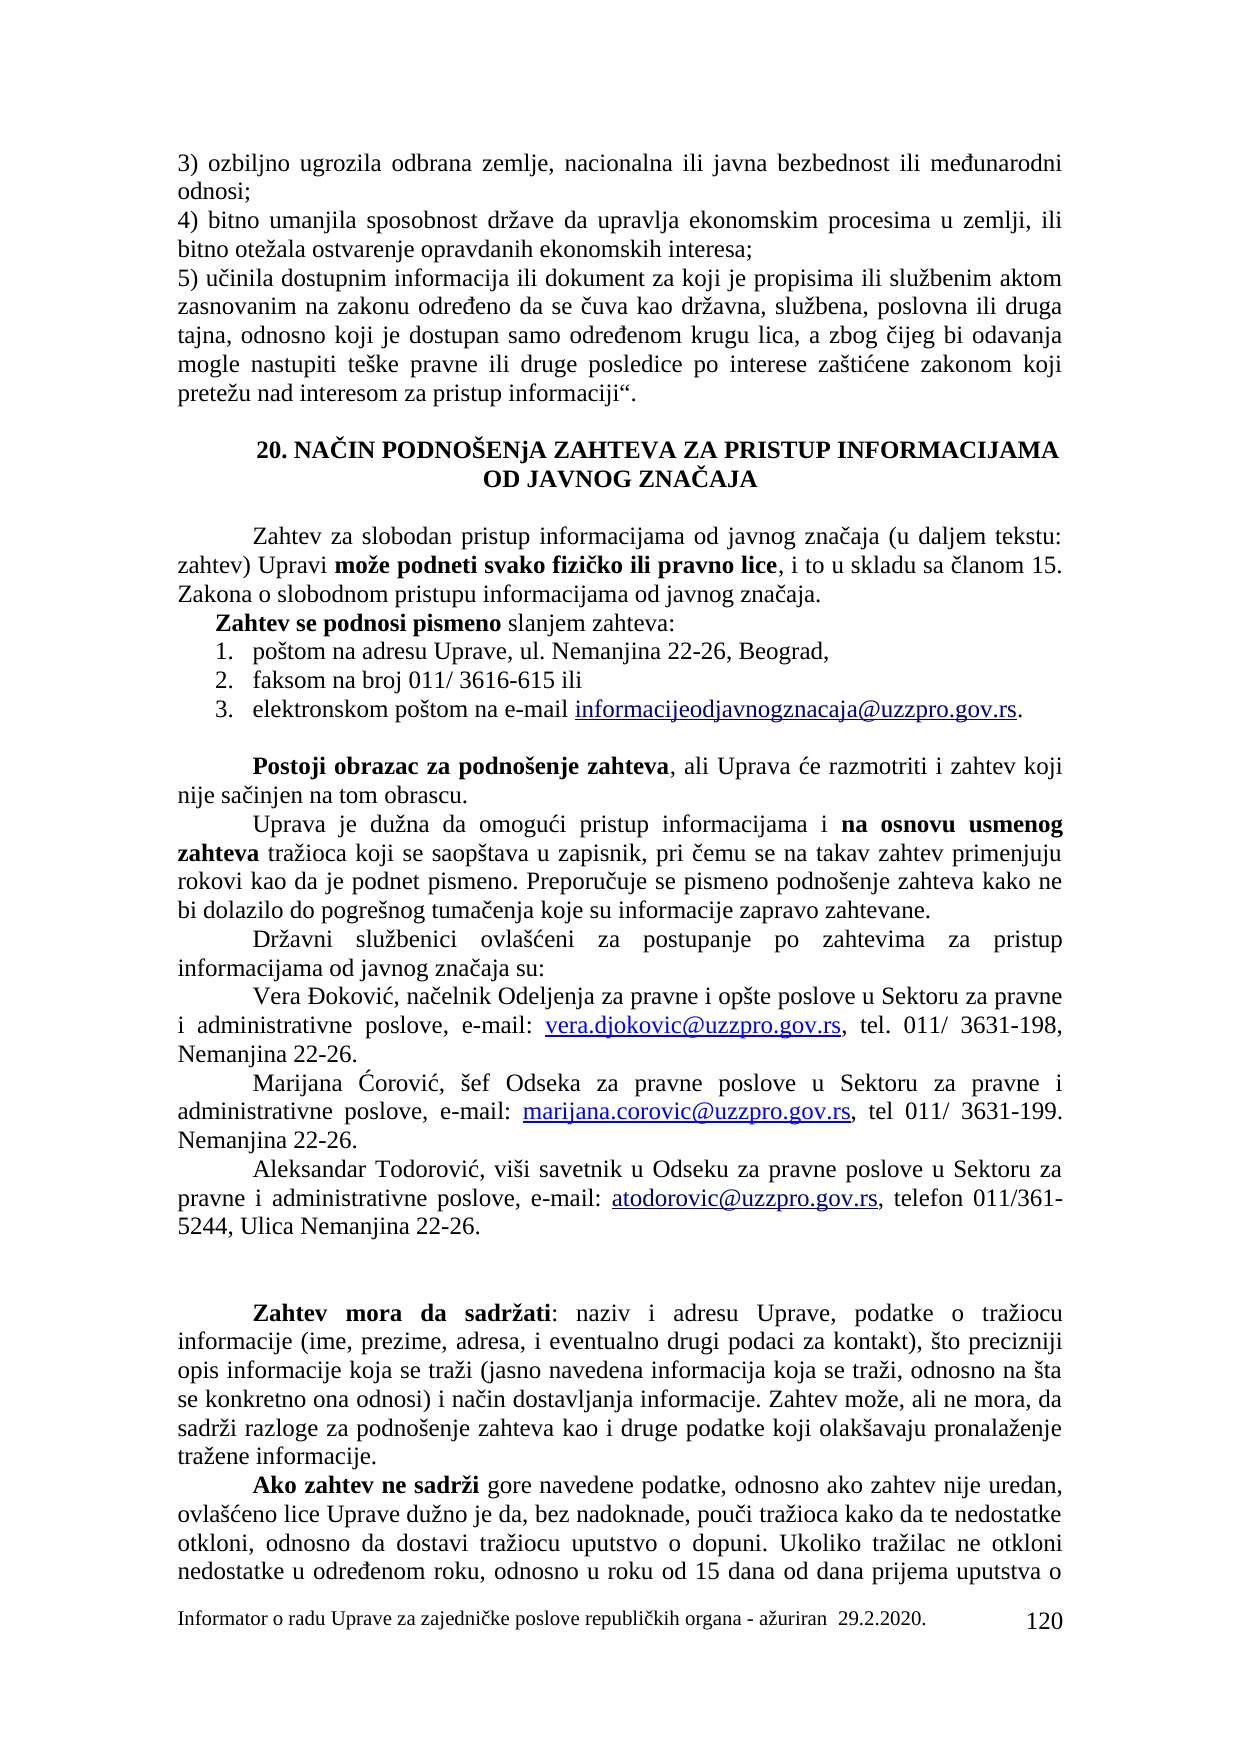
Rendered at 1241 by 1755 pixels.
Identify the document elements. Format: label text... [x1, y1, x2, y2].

text Uprava je dužna da omogući pristup informacijama i na osnovu usmenog zahteva tražioca koji se saopštava u zapisnik, pri čemu se na takav zahtev primenjuju rokovi kao da je podnet pismeno. Preporučuje se pismeno podnošenje zahteva kako ne bi dolazilo do pogrešnog tumačenja koje su informacije zapravo zahtevane. [177, 809, 1063, 924]
text 4) bitno umanjila sposobnost države da upravlјa ekonomskim procesima u zemlјi, ili bitno otežala ostvarenje opravdanih ekonomskih interesa; [177, 205, 1063, 263]
text Ako zahtev ne sadrži gore navedene podatke, odnosno ako zahtev nije uredan, ovlašćeno lice Uprave dužno je da, bez nadoknade, pouči tražioca kako da te nedostatke otkloni, odnosno da dostavi tražiocu uputstvo o dopuni. Ukoliko tražilac ne otkloni nedostatke u određenom roku, odnosno u roku od 15 dana od dana prijema uputstva o [177, 1470, 1063, 1585]
text 3) ozbilјno ugrozila odbrana zemlјe, nacionalna ili javna bezbednost ili međunarodni odnosi; [177, 148, 1063, 205]
text Zahtev za slobodan pristup informacijama od javnog značaja (u dalјem tekstu: zahtev) Upravi može podneti svako fizičko ili pravno lice, i to u skladu sa članom 15. Zakona o slobodnom pristupu informacijama od javnog značaja. [177, 521, 1063, 608]
list poštom na adresu Uprave, ul. Nemanjina 22-26, Beograd, [215, 636, 1063, 665]
text Državni službenici ovlašćeni za postupanje po zahtevima za pristup informacijama od javnog značaja su: [177, 924, 1063, 981]
text 20. NAČIN PODNOŠENјA ZAHTEVA ZA PRISTUP INFORMACIJAMA OD JAVNOG ZNAČAJA [177, 435, 1063, 493]
list elektronskom poštom na e-mail informacijeodjavnogznacaja@uzzpro.gov.rs. [215, 694, 1063, 723]
text 5) učinila dostupnim informacija ili dokument za koji je propisima ili službenim aktom zasnovanim na zakonu određeno da se čuva kao državna, službena, poslovna ili druga tajna, odnosno koji je dostupan samo određenom krugu lica, a zbog čijeg bi odavanja mogle nastupiti teške pravne ili druge posledice po interese zaštićene zakonom koji pretežu nad interesom za pristup informaciji“. [177, 263, 1063, 406]
text Zahtev mora da sadržati: naziv i adresu Uprave, podatke o tražiocu informacije (ime, prezime, adresa, i eventualno drugi podaci za kontakt), što precizniji opis informacije koja se traži (jasno navedena informacija koja se traži, odnosno na šta se konkretno ona odnosi) i način dostavlјanja informacije. Zahtev može, ali ne mora, da sadrži razloge za podnošenje zahteva kao i druge podatke koji olakšavaju pronalaženje tražene informacije. [177, 1298, 1063, 1470]
text Zahtev se podnosi pismeno slanjem zahteva: [177, 608, 1063, 636]
text Vera Đoković, načelnik Odelјenja za pravne i opšte poslove u Sektoru za pravne i administrativne poslove, e-mail: vera.djokovic@uzzpro.gov.rs, tel. 011/ 3631-198, Nemanjina 22-26. [177, 981, 1063, 1068]
text Marijana Ćorović, šef Odseka za pravne poslove u Sektoru za pravne i administrativne poslove, e-mail: marijana.corovic@uzzpro.gov.rs, tel 011/ 3631-199. Nemanjina 22-26. [177, 1068, 1063, 1154]
text Aleksandar Todorović, viši savetnik u Odseku za pravne poslove u Sektoru za pravne i administrativne poslove, e-mail: atodorovic@uzzpro.gov.rs, telefon 011/361-5244, Ulica Nemanjina 22-26. [177, 1154, 1063, 1240]
list faksom na broj 011/ 3616-615 ili [215, 665, 1063, 694]
text Postoji obrazac za podnošenje zahteva, ali Uprava će razmotriti i zahtev koji nije sačinjen na tom obrascu. [177, 751, 1063, 809]
